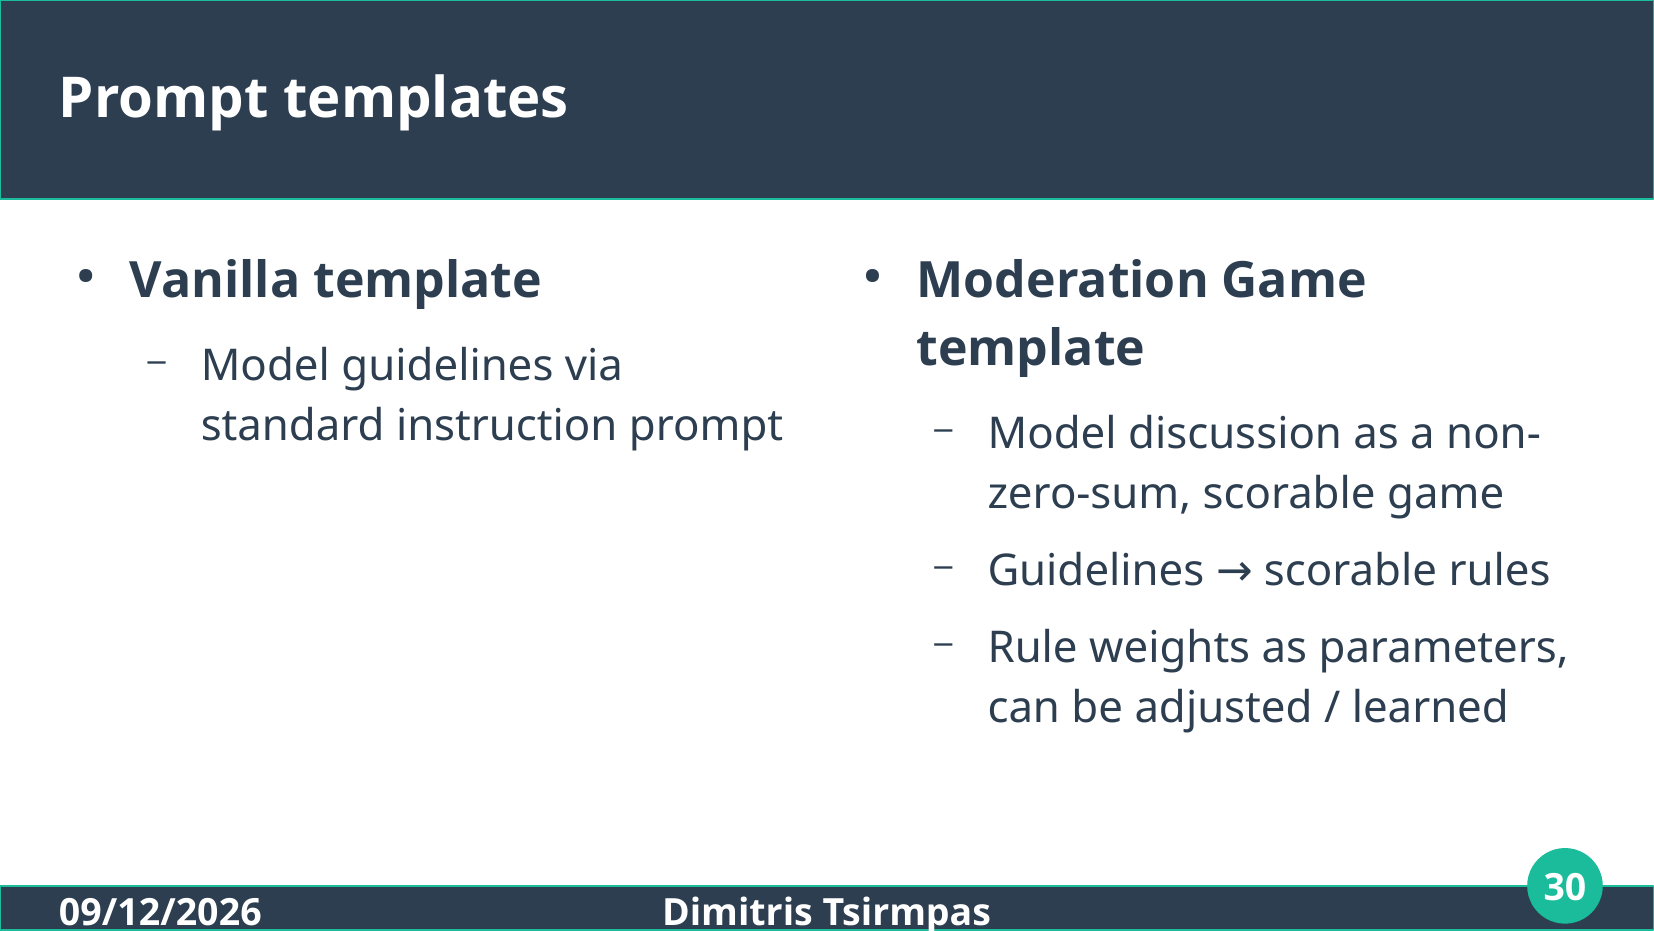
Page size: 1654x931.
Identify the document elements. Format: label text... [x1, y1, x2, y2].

list Moderation Game template Model discussion as a non-zero-sum, scorable game Guidelines → scorable rules Rule weights as parameters, can be adjusted / learned [845, 243, 1596, 864]
list Vanilla template Model guidelines via standard instruction prompt [59, 243, 809, 864]
title Prompt templates [59, 37, 1595, 155]
